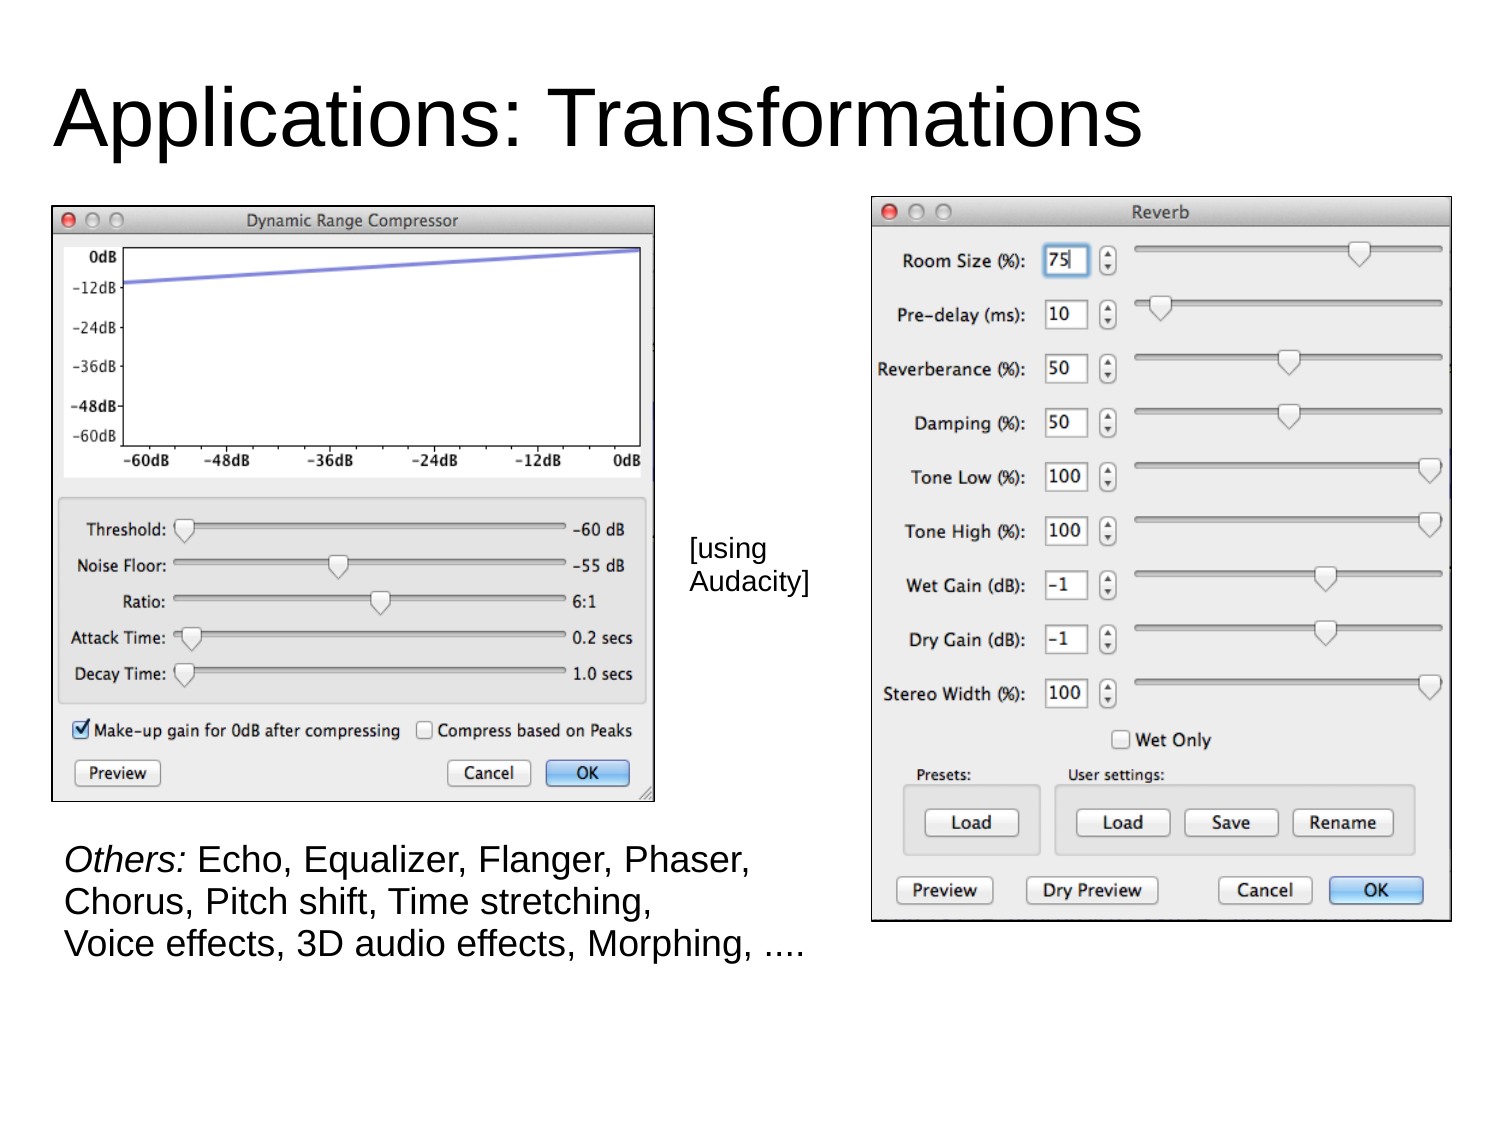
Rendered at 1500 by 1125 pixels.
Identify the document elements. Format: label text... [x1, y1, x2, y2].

picture [872, 197, 1451, 921]
picture [53, 206, 654, 801]
title Applications: Transformations [53, 19, 1403, 207]
text_box Others: Echo, Equalizer, Flanger, Phaser, Chorus, Pitch shift, Time stretching, Voice effects, 3D audio effects, Morphing, .... [49, 831, 822, 973]
text_box [using Audacity] [674, 525, 825, 606]
